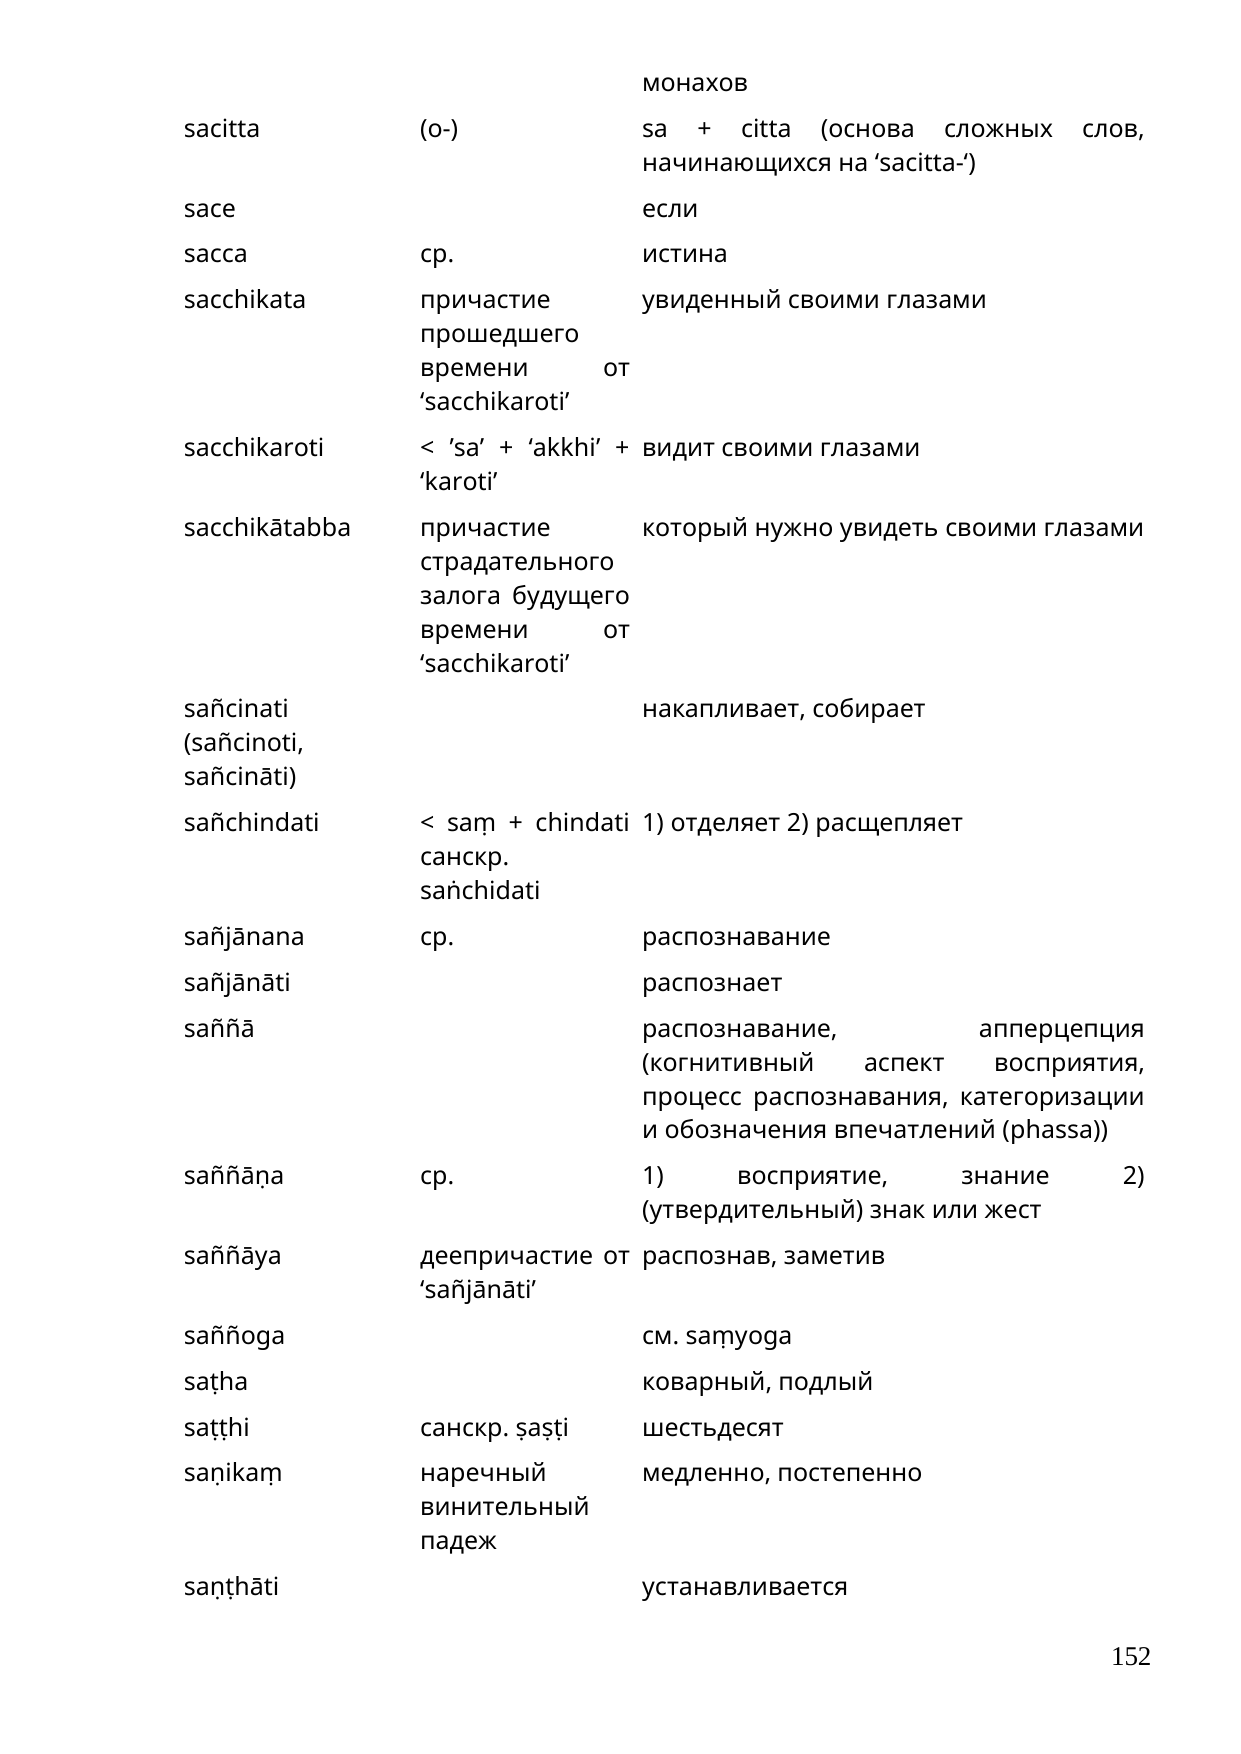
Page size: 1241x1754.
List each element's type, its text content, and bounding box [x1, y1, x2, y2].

table_cell < saṃ + chindati санскр. saṅchidati [414, 799, 636, 913]
table_cell sace [178, 185, 414, 231]
table_cell медленно, постепенно [636, 1450, 1151, 1563]
table_cell 1) восприятие, знание 2) (утвердительный) знак или жест [636, 1153, 1151, 1232]
table_cell распознав, заметив [636, 1232, 1151, 1312]
table_cell причастие прошедшего времени от ‘sacchikaroti’ [414, 276, 636, 424]
table_cell sa + citta (основа сложных слов, начинающихся на ‘sacitta-‘) [636, 105, 1151, 185]
table_cell увиденный своими глазами [636, 276, 1151, 424]
table_cell санскр. ṣaṣṭi [414, 1404, 636, 1449]
table_cell sacitta [178, 105, 414, 185]
table_cell saññāya [178, 1232, 414, 1312]
table_cell шестьдесят [636, 1404, 1151, 1449]
table_cell saññoga [178, 1312, 414, 1358]
table_cell saṇikaṃ [178, 1450, 414, 1563]
table_cell ср. [414, 231, 636, 276]
table_cell [414, 1005, 636, 1152]
table_cell sañcinati (sañcinoti, sañcināti) [178, 686, 414, 799]
table_cell saṭṭhi [178, 1404, 414, 1449]
table_cell коварный, подлый [636, 1358, 1151, 1404]
table_cell монахов [636, 59, 1151, 105]
table_cell ср. [414, 913, 636, 959]
table_cell [414, 686, 636, 799]
table_cell sacchikātabba [178, 504, 414, 686]
table_cell распознавание, апперцепция (когнитивный аспект восприятия, процесс распознавания, категоризации и обозначения впечатлений (phassa)) [636, 1005, 1151, 1152]
table_cell sañjānana [178, 913, 414, 959]
table_cell sañchindati [178, 799, 414, 913]
table_cell saṭha [178, 1358, 414, 1404]
table_cell < ’sa’ + ‘akkhi’ + ‘karoti’ [414, 424, 636, 504]
table_cell который нужно увидеть своими глазами [636, 504, 1151, 686]
table_cell saññā [178, 1005, 414, 1152]
table_cell причастие страдательного залога будущего времени от ‘sacchikaroti’ [414, 504, 636, 686]
table_cell распознает [636, 959, 1151, 1005]
table_cell распознавание [636, 913, 1151, 959]
table_cell sañjānāti [178, 959, 414, 1005]
table_cell [414, 1563, 636, 1609]
table_cell истина [636, 231, 1151, 276]
table_cell [414, 1358, 636, 1404]
table_cell sacchikata [178, 276, 414, 424]
table_cell sacchikaroti [178, 424, 414, 504]
table_cell sacca [178, 231, 414, 276]
table_cell saṇṭhāti [178, 1563, 414, 1609]
table_cell [414, 185, 636, 231]
table_cell видит своими глазами [636, 424, 1151, 504]
table_cell 1) отделяет 2) расщепляет [636, 799, 1151, 913]
table_cell см. saṃyoga [636, 1312, 1151, 1358]
table_cell (о-) [414, 105, 636, 185]
table_cell деепричастие от ‘sañjānāti’ [414, 1232, 636, 1312]
table_cell если [636, 185, 1151, 231]
table_cell [414, 1312, 636, 1358]
table_cell наречный винительный падеж [414, 1450, 636, 1563]
table_cell [414, 959, 636, 1005]
table_cell накапливает, собирает [636, 686, 1151, 799]
table_cell saññāṇa [178, 1153, 414, 1232]
table_cell ср. [414, 1153, 636, 1232]
table_cell [414, 59, 636, 105]
table_cell устанавливается [636, 1563, 1151, 1609]
table_cell [178, 59, 414, 105]
